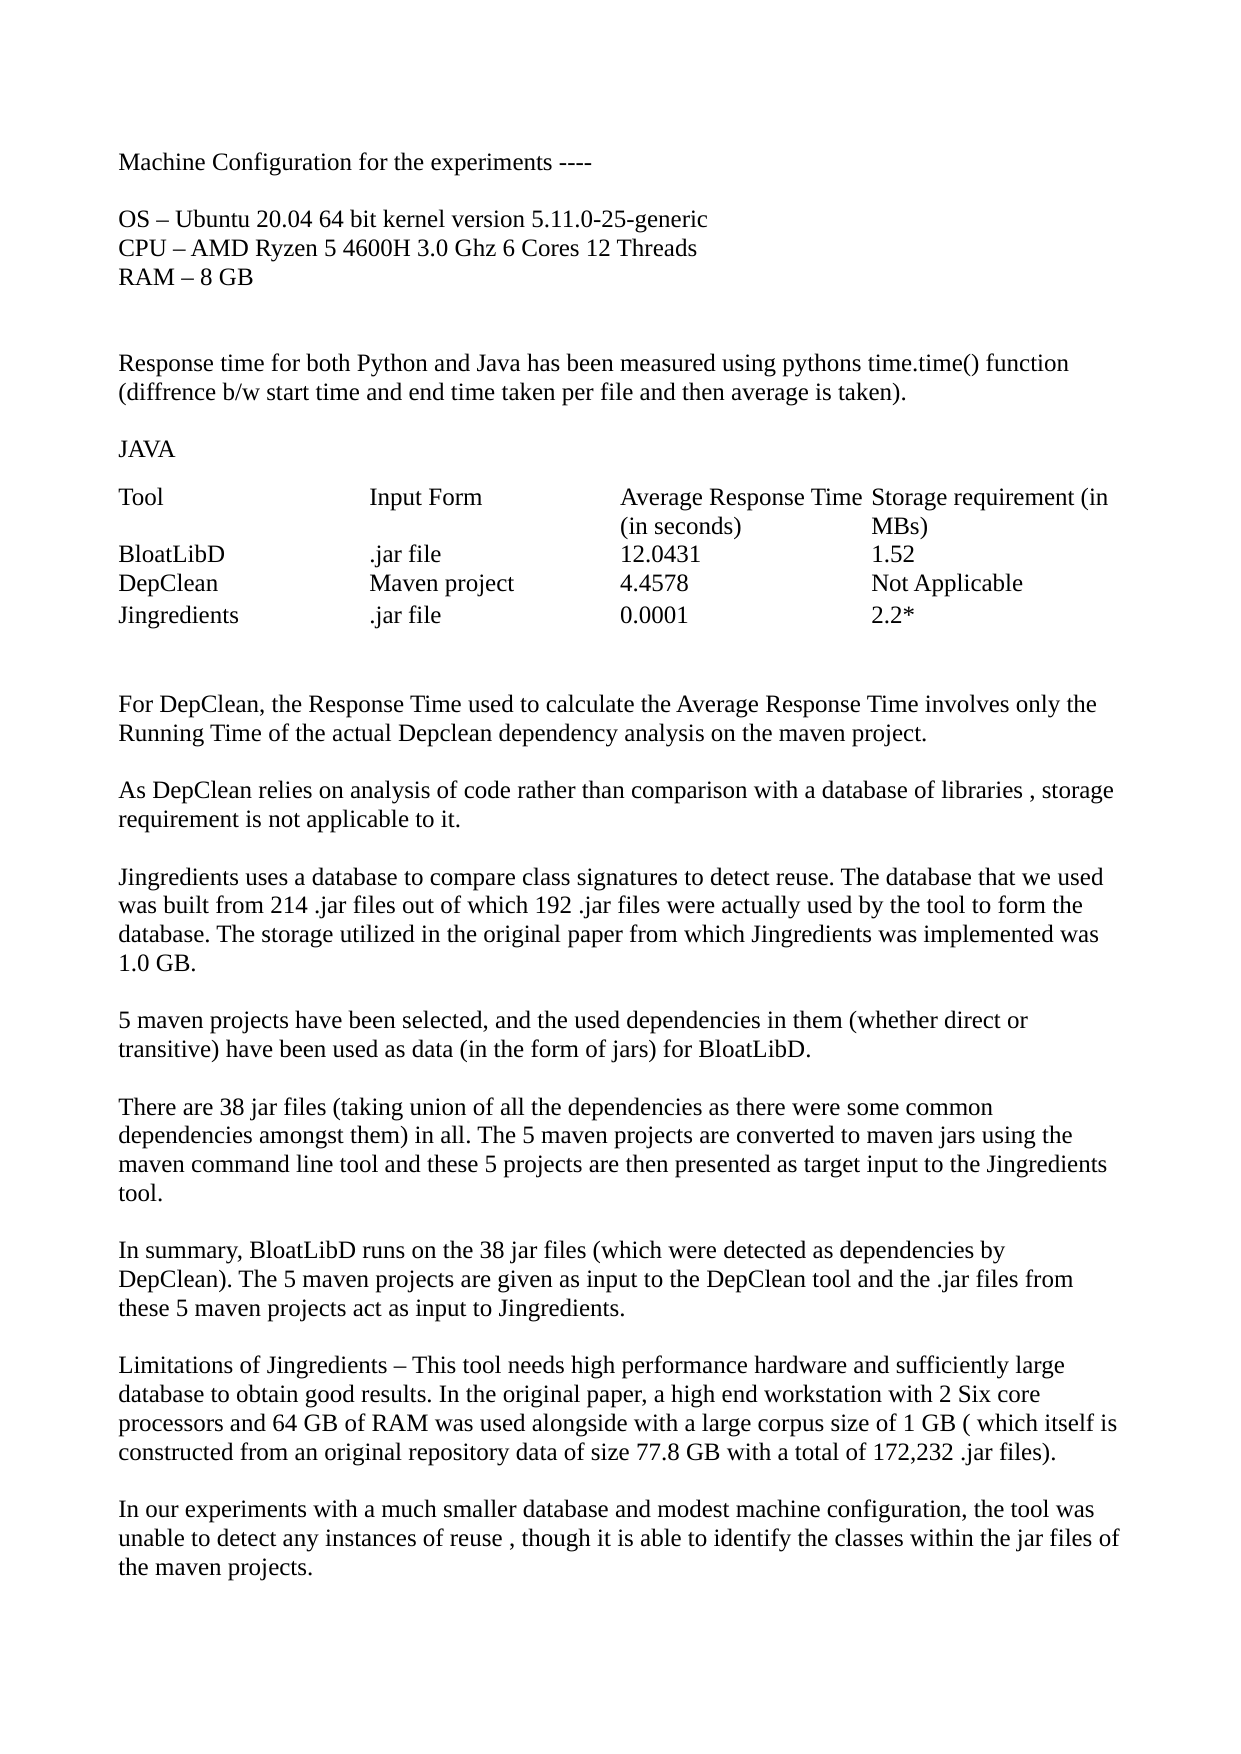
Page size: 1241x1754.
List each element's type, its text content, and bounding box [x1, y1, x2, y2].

table_cell 0.0001 [620, 600, 871, 632]
text Response time for both Python and Java has been measured using pythons time.time() function (diffrence b/w start time and end time taken per file and then average is taken). [118, 348, 1122, 406]
text As DepClean relies on analysis of code rather than comparison with a database of libraries , storage requirement is not applicable to it. [118, 776, 1122, 833]
table_cell 2.2* [871, 600, 1122, 632]
table_cell Jingredients [118, 600, 369, 632]
table_header Tool [118, 482, 369, 539]
text Machine Configuration for the experiments ---- [118, 147, 1122, 176]
table_header Storage requirement (in MBs) [871, 482, 1122, 539]
text In our experiments with a much smaller database and modest machine configuration, the tool was unable to detect any instances of reuse , though it is able to identify the classes within the jar files of the maven projects. [118, 1494, 1122, 1581]
text OS – Ubuntu 20.04 64 bit kernel version 5.11.0-25-generic [118, 204, 1122, 233]
table_cell Maven project [369, 568, 620, 600]
text For DepClean, the Response Time used to calculate the Average Response Time involves only the Running Time of the actual Depclean dependency analysis on the maven project. [118, 689, 1122, 747]
table_cell 4.4578 [620, 568, 871, 600]
text In summary, BloatLibD runs on the 38 jar files (which were detected as dependencies by DepClean). The 5 maven projects are given as input to the DepClean tool and the .jar files from these 5 maven projects act as input to Jingredients. [118, 1236, 1122, 1322]
text There are 38 jar files (taking union of all the dependencies as there were some common dependencies amongst them) in all. The 5 maven projects are converted to maven jars using the maven command line tool and these 5 projects are then presented as target input to the Jingredients tool. [118, 1092, 1122, 1207]
text Limitations of Jingredients – This tool needs high performance hardware and sufficiently large database to obtain good results. In the original paper, a high end workstation with 2 Six core processors and 64 GB of RAM was used alongside with a large corpus size of 1 GB ( which itself is constructed from an original repository data of size 77.8 GB with a total of 172,232 .jar files). [118, 1351, 1122, 1466]
text Jingredients uses a database to compare class signatures to detect reuse. The database that we used was built from 214 .jar files out of which 192 .jar files were actually used by the tool to form the database. The storage utilized in the original paper from which Jingredients was implemented was 1.0 GB. [118, 862, 1122, 977]
table_cell 1.52 [871, 540, 1122, 568]
table_cell .jar file [369, 600, 620, 632]
text JAVA [118, 434, 1122, 463]
table_cell BloatLibD [118, 540, 369, 568]
table_cell DepClean [118, 568, 369, 600]
table_cell .jar file [369, 540, 620, 568]
table_cell 12.0431 [620, 540, 871, 568]
text CPU – AMD Ryzen 5 4600H 3.0 Ghz 6 Cores 12 Threads [118, 233, 1122, 262]
table_header Average Response Time (in seconds) [620, 482, 871, 539]
text RAM – 8 GB [118, 262, 1122, 291]
text 5 maven projects have been selected, and the used dependencies in them (whether direct or transitive) have been used as data (in the form of jars) for BloatLibD. [118, 1006, 1122, 1063]
table_header Input Form [369, 482, 620, 539]
table_cell Not Applicable [871, 568, 1122, 600]
